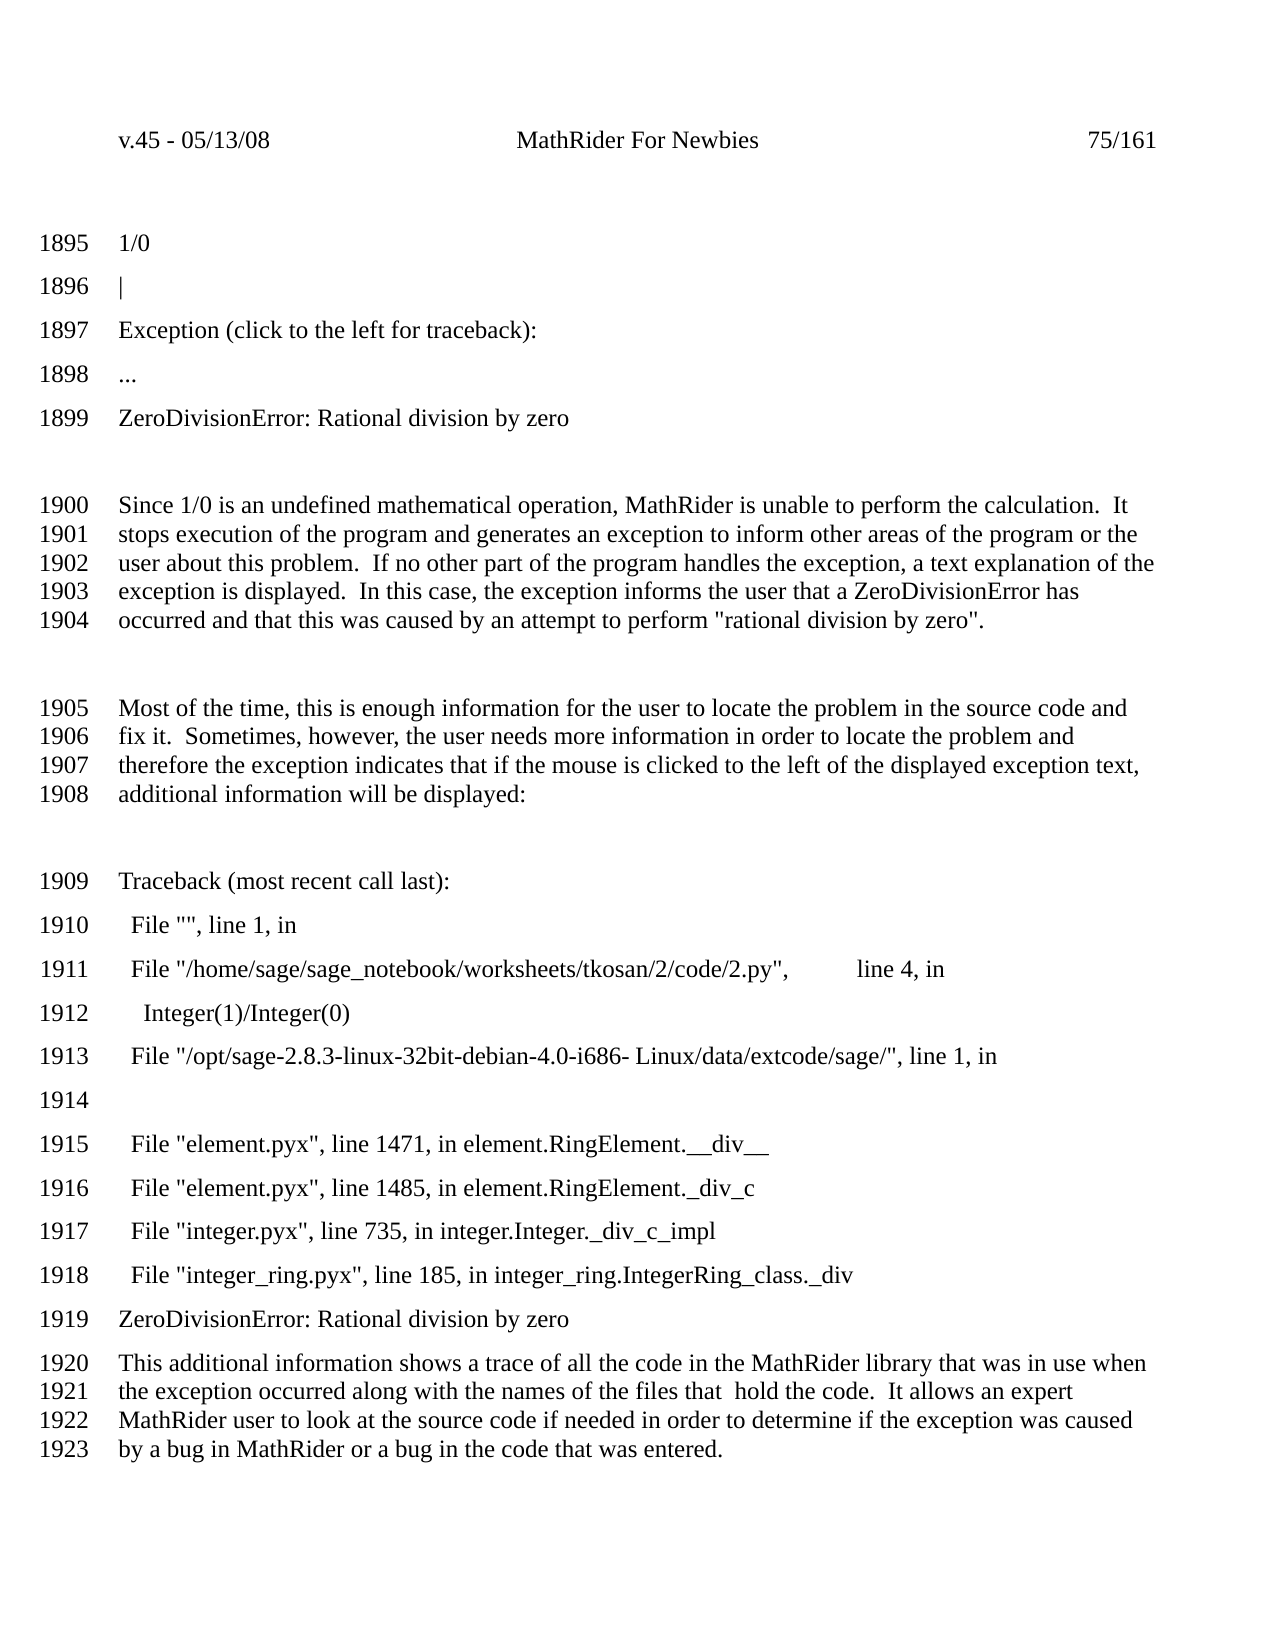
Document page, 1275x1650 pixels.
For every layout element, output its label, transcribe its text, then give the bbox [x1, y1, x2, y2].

text ... [118, 359, 1157, 388]
text Since 1/0 is an undefined mathematical operation, MathRider is unable to perform the calculation. It stops execution of the program and generates an exception to inform other areas of the program or the user about this problem. If no other part of the program handles the exception, a text explanation of the exception is displayed. In this case, the exception informs the user that a ZeroDivisionError has occurred and that this was caused by an attempt to perform "rational division by zero". [118, 490, 1157, 634]
text ZeroDivisionError: Rational division by zero [118, 403, 1157, 431]
text Integer(1)/Integer(0) [118, 998, 1157, 1026]
text File "element.pyx", line 1471, in element.RingElement.__div__ [118, 1129, 1157, 1158]
text File "/opt/sage-2.8.3-linux-32bit-debian-4.0-i686- Linux/data/extcode/sage/", line 1, in [118, 1041, 1157, 1070]
text ZeroDivisionError: Rational division by zero [118, 1304, 1157, 1333]
text 1/0 [118, 228, 1157, 256]
text File "", line 1, in [118, 910, 1157, 939]
text File "integer.pyx", line 735, in integer.Integer._div_c_impl [118, 1216, 1157, 1245]
text Exception (click to the left for traceback): [118, 315, 1157, 344]
text File "element.pyx", line 1485, in element.RingElement._div_c [118, 1173, 1157, 1201]
text Most of the time, this is enough information for the user to locate the problem in the source code and fix it. Sometimes, however, the user needs more information in order to locate the problem and therefore the exception indicates that if the mouse is clicked to the left of the displayed exception text, additional information will be displayed: [118, 693, 1157, 808]
text File "/home/sage/sage_notebook/worksheets/tkosan/2/code/2.py", line 4, in [118, 954, 1157, 983]
text | [118, 271, 1157, 300]
text Traceback (most recent call last): [118, 866, 1157, 895]
text This additional information shows a trace of all the code in the MathRider library that was in use when the exception occurred along with the names of the files that hold the code. It allows an expert MathRider user to look at the source code if needed in order to determine if the exception was caused by a bug in MathRider or a bug in the code that was entered. [118, 1348, 1157, 1463]
text File "integer_ring.pyx", line 185, in integer_ring.IntegerRing_class._div [118, 1260, 1157, 1289]
